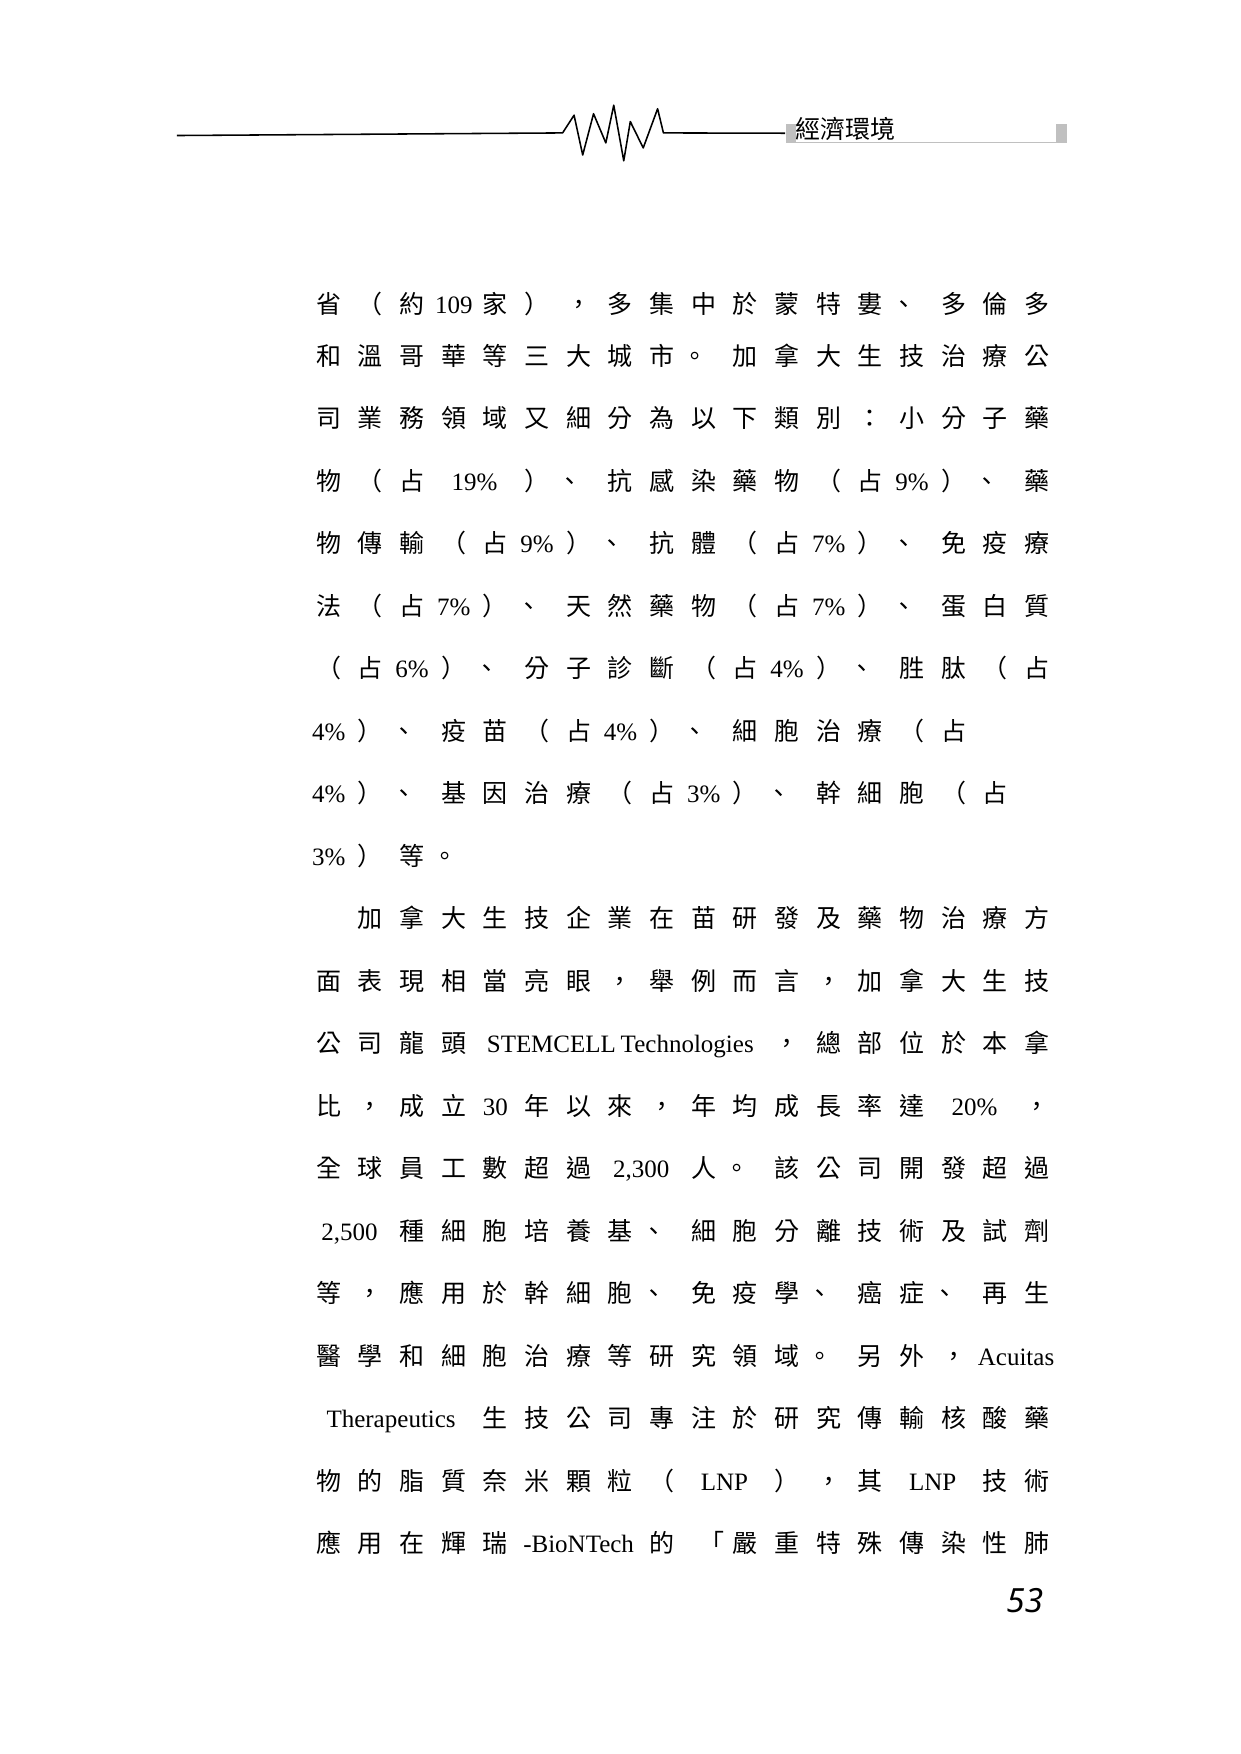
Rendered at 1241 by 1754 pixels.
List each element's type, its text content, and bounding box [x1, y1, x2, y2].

text 加拿大生技企業在苗研發及藥物治療方面表現相當亮眼，舉例而言，加拿大生技公司龍頭STEMCELL Technologies，總部位於本拿比，成立30年以來，年均成長率達20%，全球員工數超過2,300人。該公司開發超過2,500種細胞培養基、細胞分離技術及試劑等，應用於幹細胞、免疫學、癌症、再生醫學和細胞治療等研究領域。另外，Acuitas Therapeutics生技公司專注於研究傳輸核酸藥物的脂質奈米顆粒（LNP），其LNP技術應用在輝瑞-BioNTech的「嚴重特殊傳染性肺 [281, 875, 1058, 1563]
text 省（約109家），多集中於蒙特婁、多倫多和溫哥華等三大城市。加拿大生技治療公司業務領域又細分為以下類別：小分子藥物（占19%）、抗感染藥物（占9%）、藥物傳輸（占9%）、抗體（占7%）、免疫療法（占7%）、天然藥物（占7%）、蛋白質（占6%）、分子診斷（占4%）、胜肽（占4%）、疫苗（占4%）、細胞治療（占4%）、基因治療（占3%）、幹細胞（占3%）等。 [281, 250, 1058, 875]
